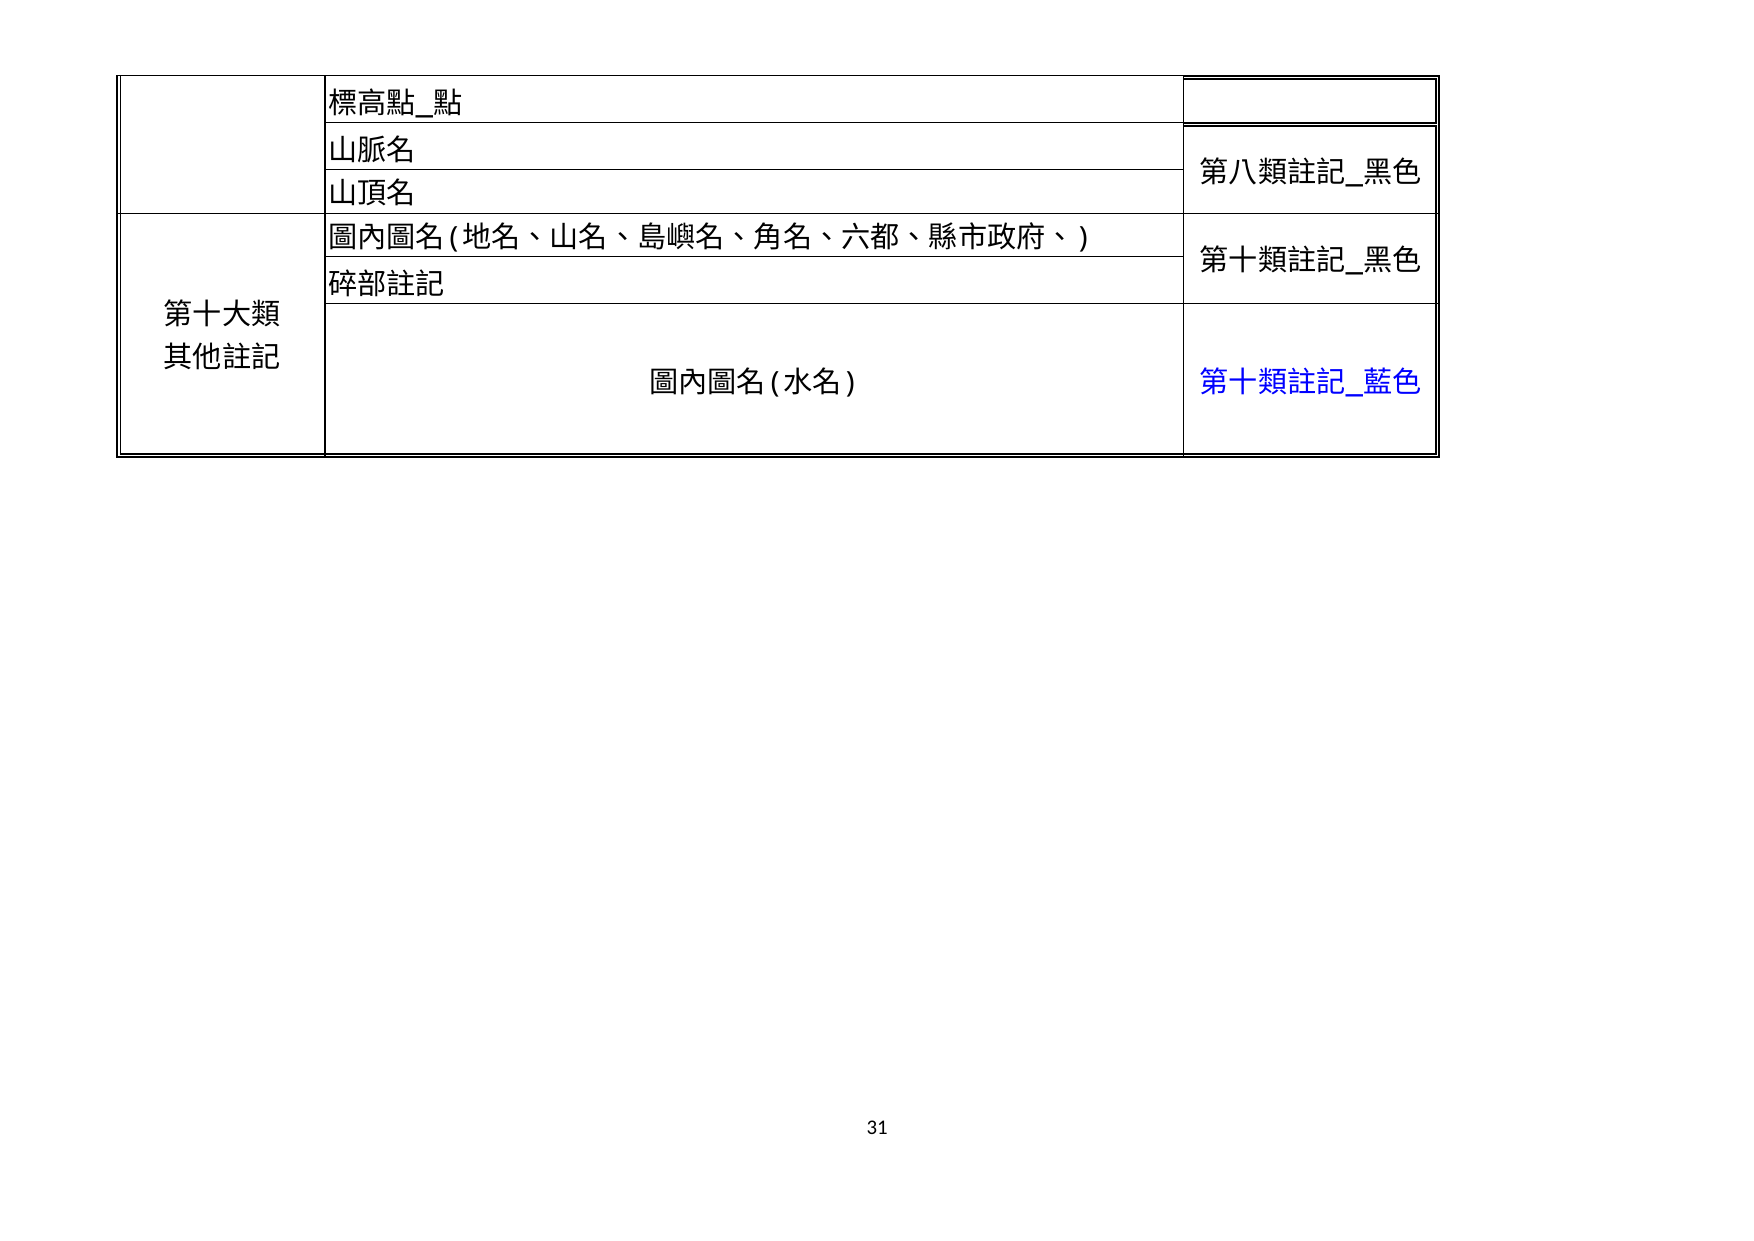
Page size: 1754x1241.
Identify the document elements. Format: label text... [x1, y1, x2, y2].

table_cell 圖內圖名(水名) [326, 304, 1183, 453]
table_cell 山頂名 [326, 170, 1183, 212]
table_cell 第十大類 其他註記 [121, 214, 324, 453]
table_cell 山脈名 [326, 123, 1183, 169]
table_cell [1184, 80, 1435, 122]
table_cell 第八類註記_黑色 [1184, 127, 1435, 212]
table_cell 碎部註記 [326, 257, 1183, 303]
table_cell 圖內圖名(地名、山名、島嶼名、角名、六都、縣市政府、) [326, 214, 1183, 256]
table_cell 第十類註記_黑色 [1184, 214, 1435, 303]
table_cell [121, 76, 324, 212]
table_cell 標高點_點 [326, 76, 1183, 122]
table_cell 第十類註記_藍色 [1184, 304, 1435, 453]
